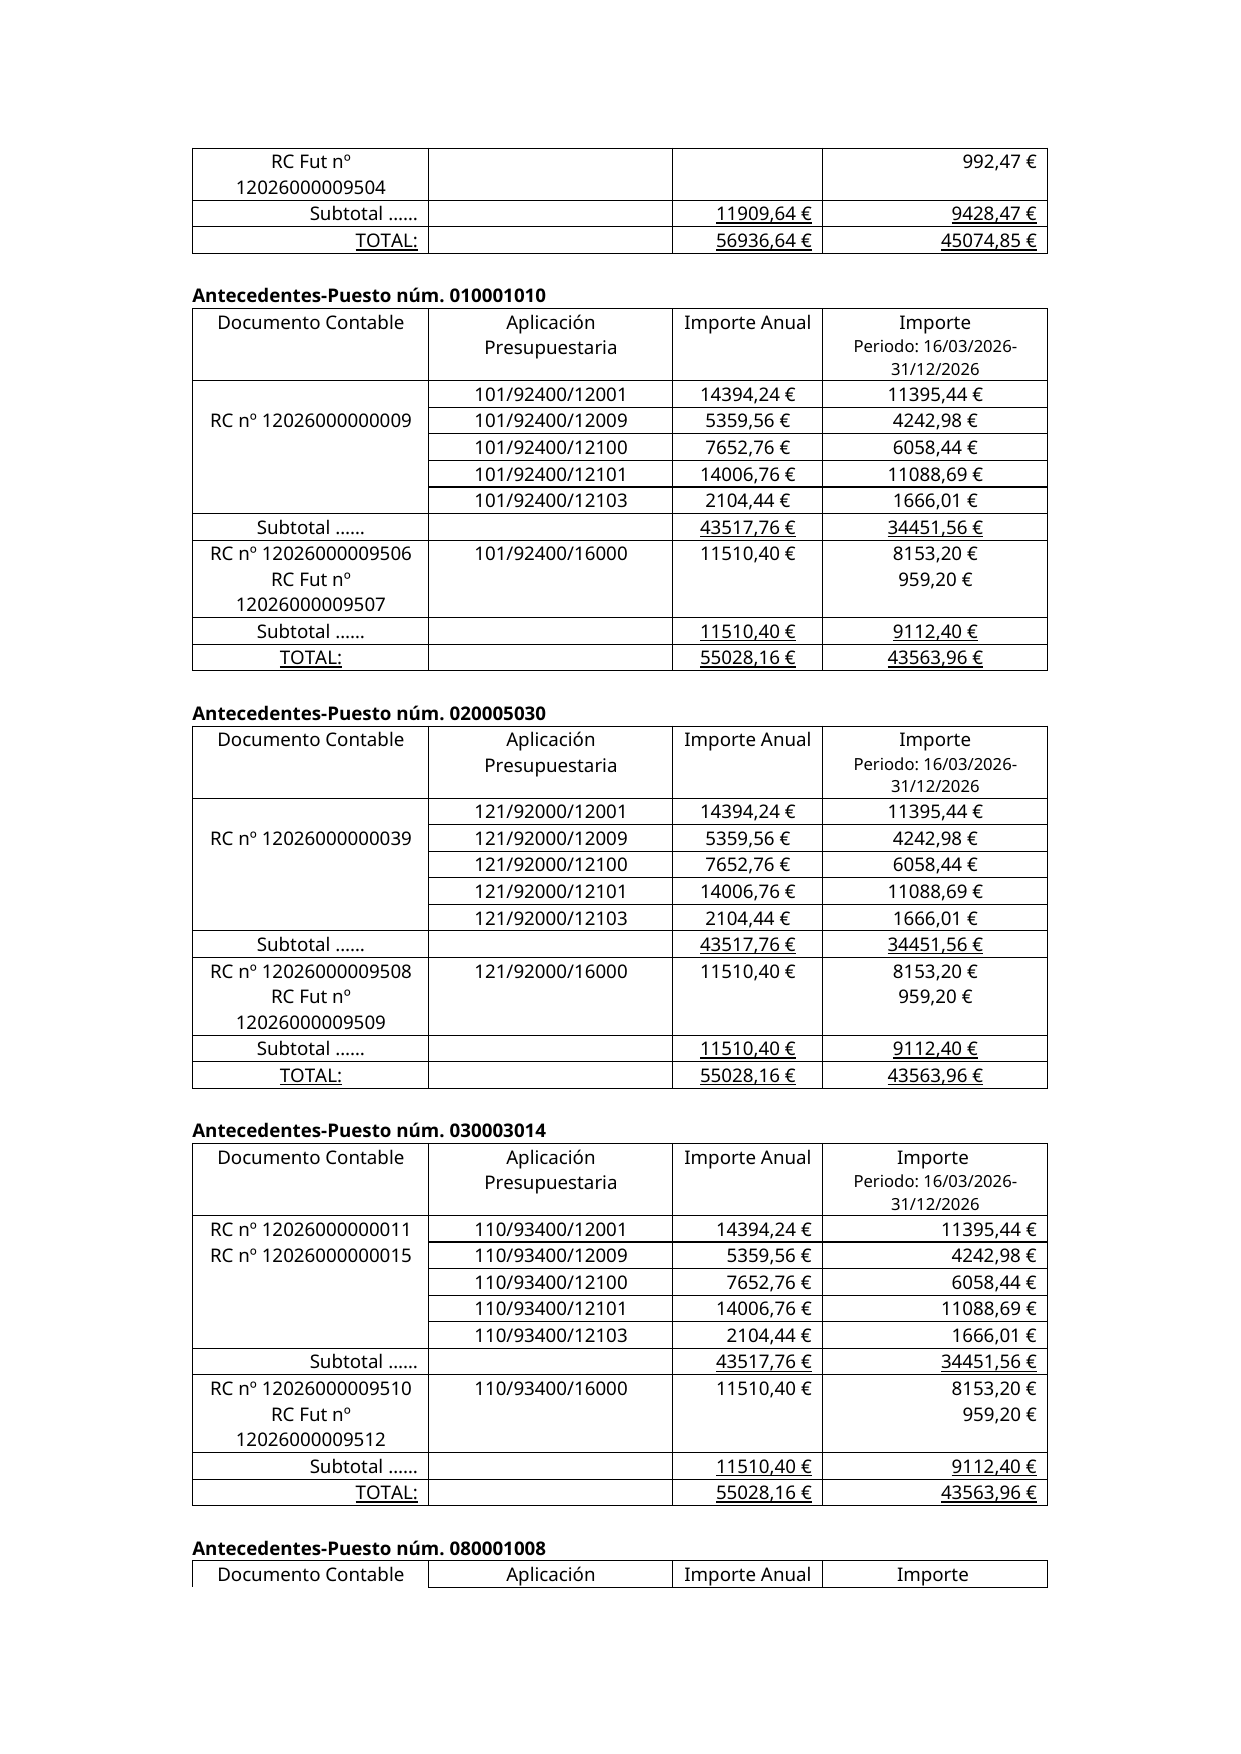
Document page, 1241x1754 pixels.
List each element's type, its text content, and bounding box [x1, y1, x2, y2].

table_cell [193, 1321, 428, 1348]
table_cell RC Fut nº 12026000009504 [193, 149, 428, 200]
table_cell [429, 645, 672, 670]
table_header Importe [823, 1561, 1047, 1587]
table_cell 11088,69 € [823, 461, 1047, 486]
table_cell [193, 486, 428, 513]
table_cell 55028,16 € [673, 1062, 822, 1088]
table_cell 11088,69 € [823, 878, 1047, 904]
table_cell 7652,76 € [673, 1269, 822, 1294]
table_cell 121/92000/12009 [429, 825, 672, 851]
table_cell RC nº 12026000000015 [193, 1241, 428, 1268]
table_cell [429, 149, 672, 200]
table_cell 6058,44 € [823, 434, 1047, 460]
table_cell 110/93400/12001 [429, 1216, 672, 1241]
table_cell 5359,56 € [673, 408, 822, 433]
table_cell 4242,98 € [823, 1243, 1047, 1268]
table_cell 121/92000/12100 [429, 852, 672, 877]
table_cell [429, 931, 672, 957]
table_cell 14006,76 € [673, 1296, 822, 1321]
table_cell 55028,16 € [673, 1480, 822, 1505]
text Antecedentes-Puesto núm. 020005030 [177, 700, 1063, 726]
table_cell 11395,44 € [823, 1216, 1047, 1241]
table_cell 11510,40 € [673, 1036, 822, 1061]
table_cell [429, 1036, 672, 1061]
text Antecedentes-Puesto núm. 010001010 [177, 283, 1063, 308]
table_cell 992,47 € [823, 149, 1047, 200]
table_cell 2104,44 € [673, 488, 822, 513]
table_cell [429, 201, 672, 226]
table_cell 8153,20 € 959,20 € [823, 1375, 1047, 1452]
table_cell [429, 1480, 672, 1505]
table_cell 7652,76 € [673, 852, 822, 877]
table_cell 11395,44 € [823, 799, 1047, 824]
table_header Aplicación Presupuestaria [429, 309, 672, 380]
table_cell 110/93400/16000 [429, 1375, 672, 1452]
table_cell 9428,47 € [823, 201, 1047, 226]
table_cell 43563,96 € [823, 1062, 1047, 1088]
table_cell 45074,85 € [823, 227, 1047, 253]
table_cell 121/92000/12101 [429, 878, 672, 904]
table_cell TOTAL: [193, 1480, 428, 1505]
table_cell Subtotal …… [193, 931, 428, 957]
table_cell 5359,56 € [673, 1243, 822, 1268]
table_cell 43563,96 € [823, 1480, 1047, 1505]
table_cell 1666,01 € [823, 1322, 1047, 1348]
table_cell 2104,44 € [673, 1322, 822, 1348]
table_cell 43563,96 € [823, 645, 1047, 670]
table_cell 110/93400/12009 [429, 1243, 672, 1268]
table_cell RC nº 12026000009506 RC Fut nº 12026000009507 [193, 541, 428, 617]
table_cell 110/93400/12101 [429, 1296, 672, 1321]
table_cell [193, 433, 428, 460]
table_cell 14006,76 € [673, 878, 822, 904]
table_header Aplicación [429, 1561, 672, 1587]
table_cell 11510,40 € [673, 618, 822, 644]
table_header Importe Periodo: 16/03/2026-31/12/2026 [823, 309, 1047, 380]
table_cell Subtotal …… [193, 1453, 428, 1478]
table_cell [429, 618, 672, 644]
table_header Documento Contable [193, 727, 428, 797]
table_cell 55028,16 € [673, 645, 822, 670]
table_cell Subtotal …… [193, 514, 428, 539]
table_cell [193, 1268, 428, 1294]
table_cell 121/92000/12001 [429, 799, 672, 824]
table_cell RC nº 12026000009508 RC Fut nº 12026000009509 [193, 958, 428, 1034]
table_header Importe Anual [673, 309, 822, 380]
table_cell RC nº 12026000000009 [193, 407, 428, 433]
table_cell [429, 227, 672, 253]
text Antecedentes-Puesto núm. 080001008 [177, 1535, 1063, 1560]
table_cell 121/92000/12103 [429, 905, 672, 930]
table_cell 43517,76 € [673, 1349, 822, 1374]
table_cell [673, 149, 822, 200]
table_cell 11510,40 € [673, 541, 822, 617]
table_cell 6058,44 € [823, 852, 1047, 877]
table_cell [429, 1349, 672, 1374]
table_cell Subtotal …… [193, 1036, 428, 1061]
table_header Documento Contable [193, 1144, 428, 1215]
table_header Importe Anual [673, 1144, 822, 1215]
table_header Importe Periodo: 16/03/2026-31/12/2026 [823, 1144, 1047, 1215]
table_cell 11395,44 € [823, 381, 1047, 407]
table_cell Subtotal …… [193, 618, 428, 644]
table_header Documento Contable [193, 309, 428, 380]
table_cell 8153,20 € 959,20 € [823, 958, 1047, 1034]
table_cell 14006,76 € [673, 461, 822, 486]
table_cell 9112,40 € [823, 1453, 1047, 1478]
table_cell RC nº 12026000000011 [193, 1216, 428, 1241]
table_cell 101/92400/12009 [429, 408, 672, 433]
table_cell [193, 381, 428, 407]
table_cell 5359,56 € [673, 825, 822, 851]
table_cell 101/92400/12001 [429, 381, 672, 407]
table_cell 6058,44 € [823, 1269, 1047, 1294]
table_cell 121/92000/16000 [429, 958, 672, 1034]
table_cell [429, 1453, 672, 1478]
table_cell 101/92400/16000 [429, 541, 672, 617]
table_header Aplicación Presupuestaria [429, 1144, 672, 1215]
table_cell [193, 851, 428, 877]
table_cell 34451,56 € [823, 514, 1047, 539]
table_cell 8153,20 € 959,20 € [823, 541, 1047, 617]
table_cell Subtotal …… [193, 1349, 428, 1374]
table_cell 101/92400/12101 [429, 461, 672, 486]
table_cell 101/92400/12100 [429, 434, 672, 460]
table_cell RC nº 12026000009510 RC Fut nº 12026000009512 [193, 1375, 428, 1452]
table_cell 34451,56 € [823, 931, 1047, 957]
table_header Importe Periodo: 16/03/2026-31/12/2026 [823, 727, 1047, 797]
table_cell 56936,64 € [673, 227, 822, 253]
table_header Importe Anual [673, 1561, 822, 1587]
text Antecedentes-Puesto núm. 030003014 [177, 1117, 1063, 1143]
table_cell 11510,40 € [673, 1453, 822, 1478]
table_cell [429, 1062, 672, 1088]
table_cell 11088,69 € [823, 1296, 1047, 1321]
table_cell 14394,24 € [673, 799, 822, 824]
table_cell 1666,01 € [823, 488, 1047, 513]
table_cell [193, 799, 428, 824]
table_cell 14394,24 € [673, 381, 822, 407]
table_header Aplicación Presupuestaria [429, 727, 672, 797]
table_cell 4242,98 € [823, 408, 1047, 433]
table_cell 9112,40 € [823, 1036, 1047, 1061]
table_header Documento Contable [193, 1561, 428, 1587]
table_header Importe Anual [673, 727, 822, 797]
table_cell 110/93400/12103 [429, 1322, 672, 1348]
table_cell [193, 877, 428, 904]
table_cell Subtotal …… [193, 201, 428, 226]
table_cell 11909,64 € [673, 201, 822, 226]
table_cell 9112,40 € [823, 618, 1047, 644]
table_cell 110/93400/12100 [429, 1269, 672, 1294]
table_cell 43517,76 € [673, 931, 822, 957]
table_cell TOTAL: [193, 227, 428, 253]
table_cell 43517,76 € [673, 514, 822, 539]
table_cell 11510,40 € [673, 958, 822, 1034]
table_cell 11510,40 € [673, 1375, 822, 1452]
table_cell [429, 514, 672, 539]
table_cell 2104,44 € [673, 905, 822, 930]
table_cell TOTAL: [193, 645, 428, 670]
table_cell 7652,76 € [673, 434, 822, 460]
table_cell [193, 460, 428, 486]
table_cell 4242,98 € [823, 825, 1047, 851]
table_cell 1666,01 € [823, 905, 1047, 930]
table_cell RC nº 12026000000039 [193, 824, 428, 851]
table_cell 14394,24 € [673, 1216, 822, 1241]
table_cell [193, 1295, 428, 1321]
table_cell 34451,56 € [823, 1349, 1047, 1374]
table_cell [193, 904, 428, 930]
table_cell 101/92400/12103 [429, 488, 672, 513]
table_cell TOTAL: [193, 1062, 428, 1088]
